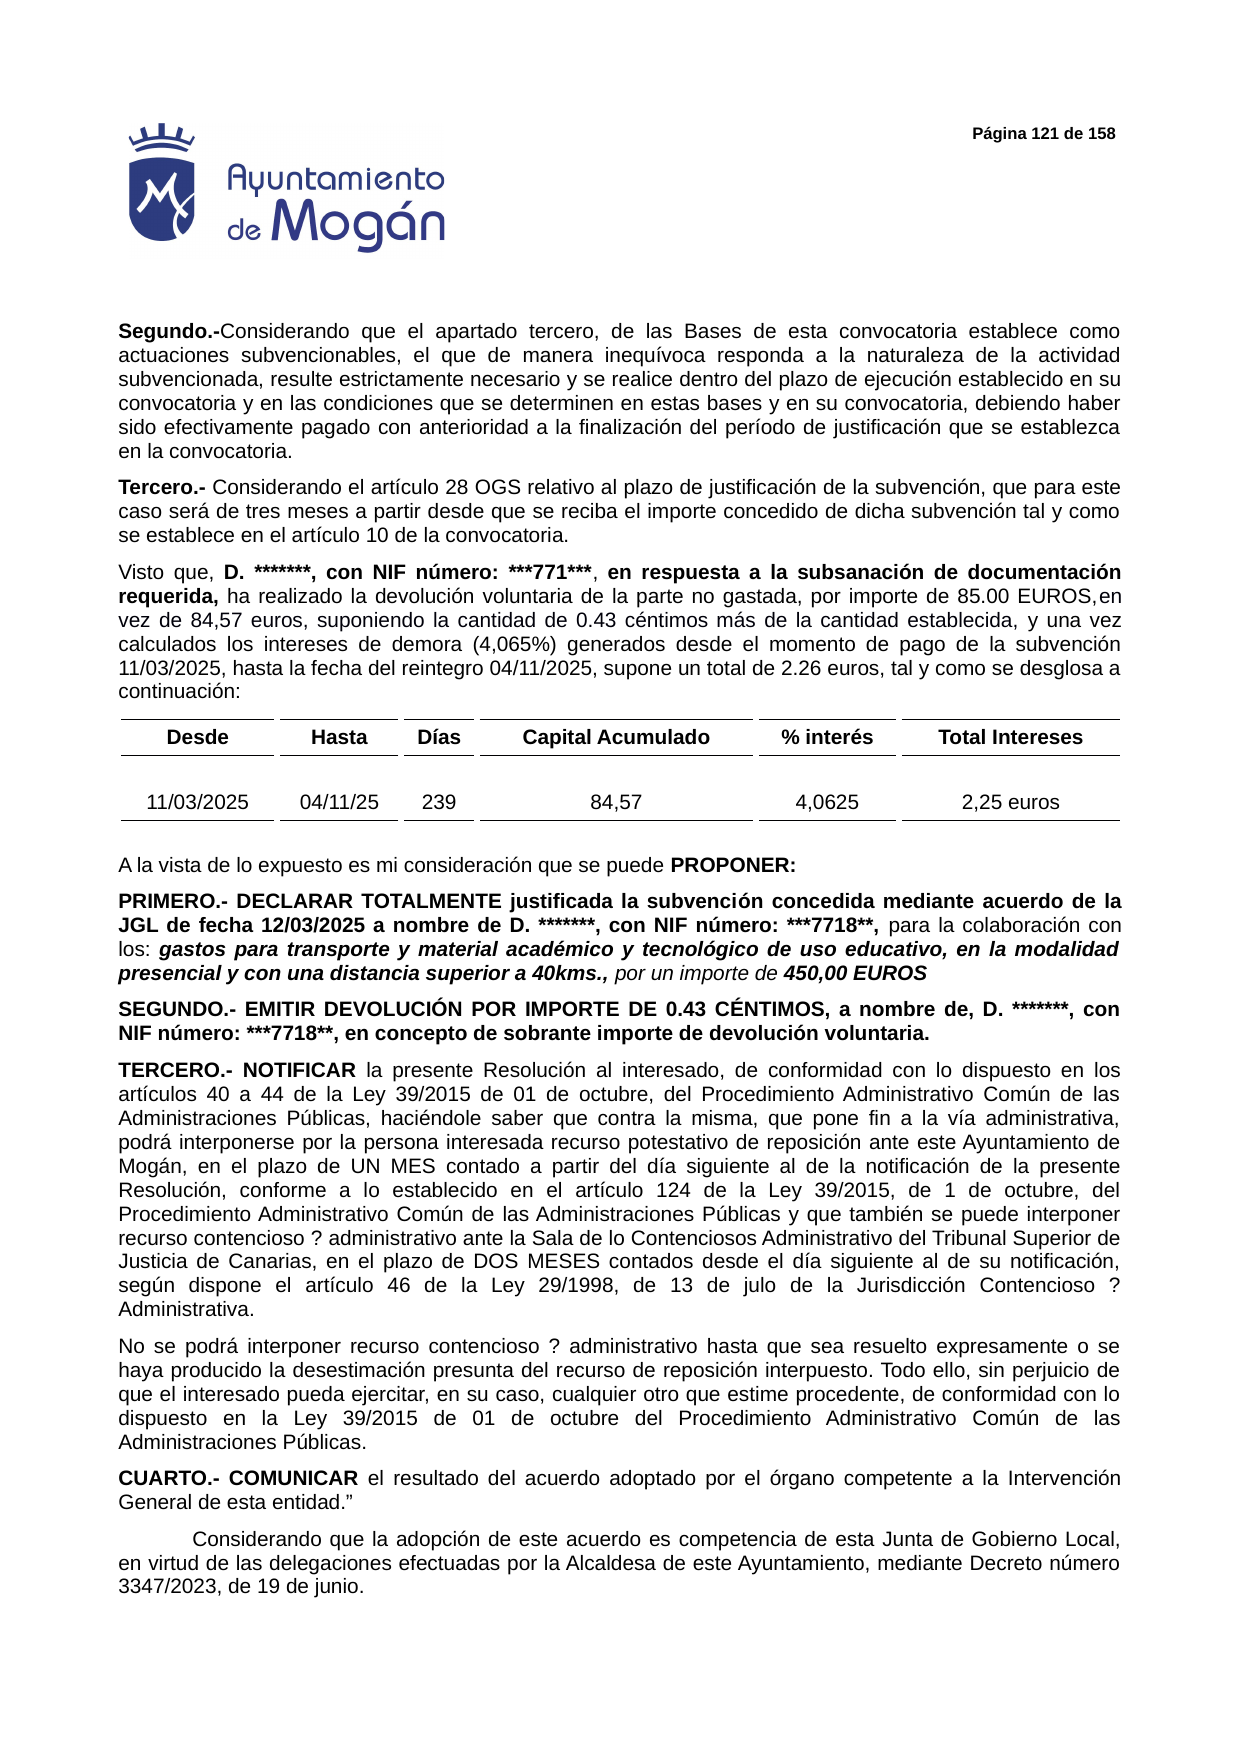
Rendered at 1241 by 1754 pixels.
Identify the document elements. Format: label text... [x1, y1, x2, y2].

table_header Total Intereses [899, 716, 1123, 787]
text CUARTO.- COMUNICAR el resultado del acuerdo adoptado por el órgano competente a la Intervención General de esta entidad.” [118, 1466, 1122, 1514]
text No se podrá interponer recurso contencioso ? administrativo hasta que sea resuelto expresamente o se haya producido la desestimación presunta del recurso de reposición interpuesto. Todo ello, sin perjuicio de que el interesado pueda ejercitar, en su caso, cualquier otro que estime procedente, de conformidad con lo dispuesto en la Ley 39/2015 de 01 de octubre del Procedimiento Administrativo Común de las Administraciones Públicas. [118, 1334, 1122, 1453]
table_cell 84,57 [477, 787, 756, 852]
text TERCERO.- NOTIFICAR la presente Resolución al interesado, de conformidad con lo dispuesto en los artículos 40 a 44 de la Ley 39/2015 de 01 de octubre, del Procedimiento Administrativo Común de las Administraciones Públicas, haciéndole saber que contra la misma, que pone fin a la vía administrativa, podrá interponerse por la persona interesada recurso potestativo de reposición ante este Ayuntamiento de Mogán, en el plazo de UN MES contado a partir del día siguiente al de la notificación de la presente Resolución, conforme a lo establecido en el artículo 124 de la Ley 39/2015, de 1 de octubre, del Procedimiento Administrativo Común de las Administraciones Públicas y que también se puede interponer recurso contencioso ? administrativo ante la Sala de lo Contenciosos Administrativo del Tribunal Superior de Justicia de Canarias, en el plazo de DOS MESES contados desde el día siguiente al de su notificación, según dispone el artículo 46 de la Ley 29/1998, de 13 de julo de la Jurisdicción Contencioso ? Administrativa. [118, 1058, 1122, 1321]
table_cell 04/11/25 [277, 787, 401, 852]
table_header Capital Acumulado [477, 716, 756, 787]
table_header Desde [118, 716, 277, 787]
picture [128, 123, 445, 259]
table_header Días [401, 716, 477, 787]
text Tercero.- Considerando el artículo 28 OGS relativo al plazo de justificación de la subvención, que para este caso será de tres meses a partir desde que se reciba el importe concedido de dicha subvención tal y como se establece en el artículo 10 de la convocatoria. [118, 475, 1122, 547]
table_cell 2,25 euros [899, 787, 1123, 852]
text Segundo.-Considerando que el apartado tercero, de las Bases de esta convocatoria establece como actuaciones subvencionables, el que de manera inequívoca responda a la naturaleza de la actividad subvencionada, resulte estrictamente necesario y se realice dentro del plazo de ejecución establecido en su convocatoria y en las condiciones que se determinen en estas bases y en su convocatoria, debiendo haber sido efectivamente pagado con anterioridad a la finalización del período de justificación que se establezca en la convocatoria. [118, 319, 1122, 463]
table_cell 239 [401, 787, 477, 852]
table_cell 11/03/2025 [118, 787, 277, 852]
table_header % interés [756, 716, 899, 787]
table_cell 4,0625 [756, 787, 899, 852]
text SEGUNDO.- EMITIR DEVOLUCIÓN POR IMPORTE DE 0.43 CÉNTIMOS, a nombre de, D. *******, con NIF número: ***7718**, en concepto de sobrante importe de devolución voluntaria. [118, 997, 1122, 1045]
table_header Hasta [277, 716, 401, 787]
text A la vista de lo expuesto es mi consideración que se puede PROPONER: [118, 852, 1122, 876]
text Visto que, D. *******, con NIF número: ***771***, en respuesta a la subsanación de documentación requerida, ha realizado la devolución voluntaria de la parte no gastada, por importe de 85.00 EUROS,en vez de 84,57 euros, suponiendo la cantidad de 0.43 céntimos más de la cantidad establecida, y una vez calculados los intereses de demora (4,065%) generados desde el momento de pago de la subvención 11/03/2025, hasta la fecha del reintegro 04/11/2025, supone un total de 2.26 euros, tal y como se desglosa a continuación: [118, 559, 1122, 703]
text Considerando que la adopción de este acuerdo es competencia de esta Junta de Gobierno Local, en virtud de las delegaciones efectuadas por la Alcaldesa de este Ayuntamiento, mediante Decreto número 3347/2023, de 19 de junio. [118, 1526, 1122, 1598]
text PRIMERO.- DECLARAR TOTALMENTE justificada la subvención concedida mediante acuerdo de la JGL de fecha 12/03/2025 a nombre de D. *******, con NIF número: ***7718**, para la colaboración con los: gastos para transporte y material académico y tecnológico de uso educativo, en la modalidad presencial y con una distancia superior a 40kms., por un importe de 450,00 EUROS [118, 889, 1122, 985]
